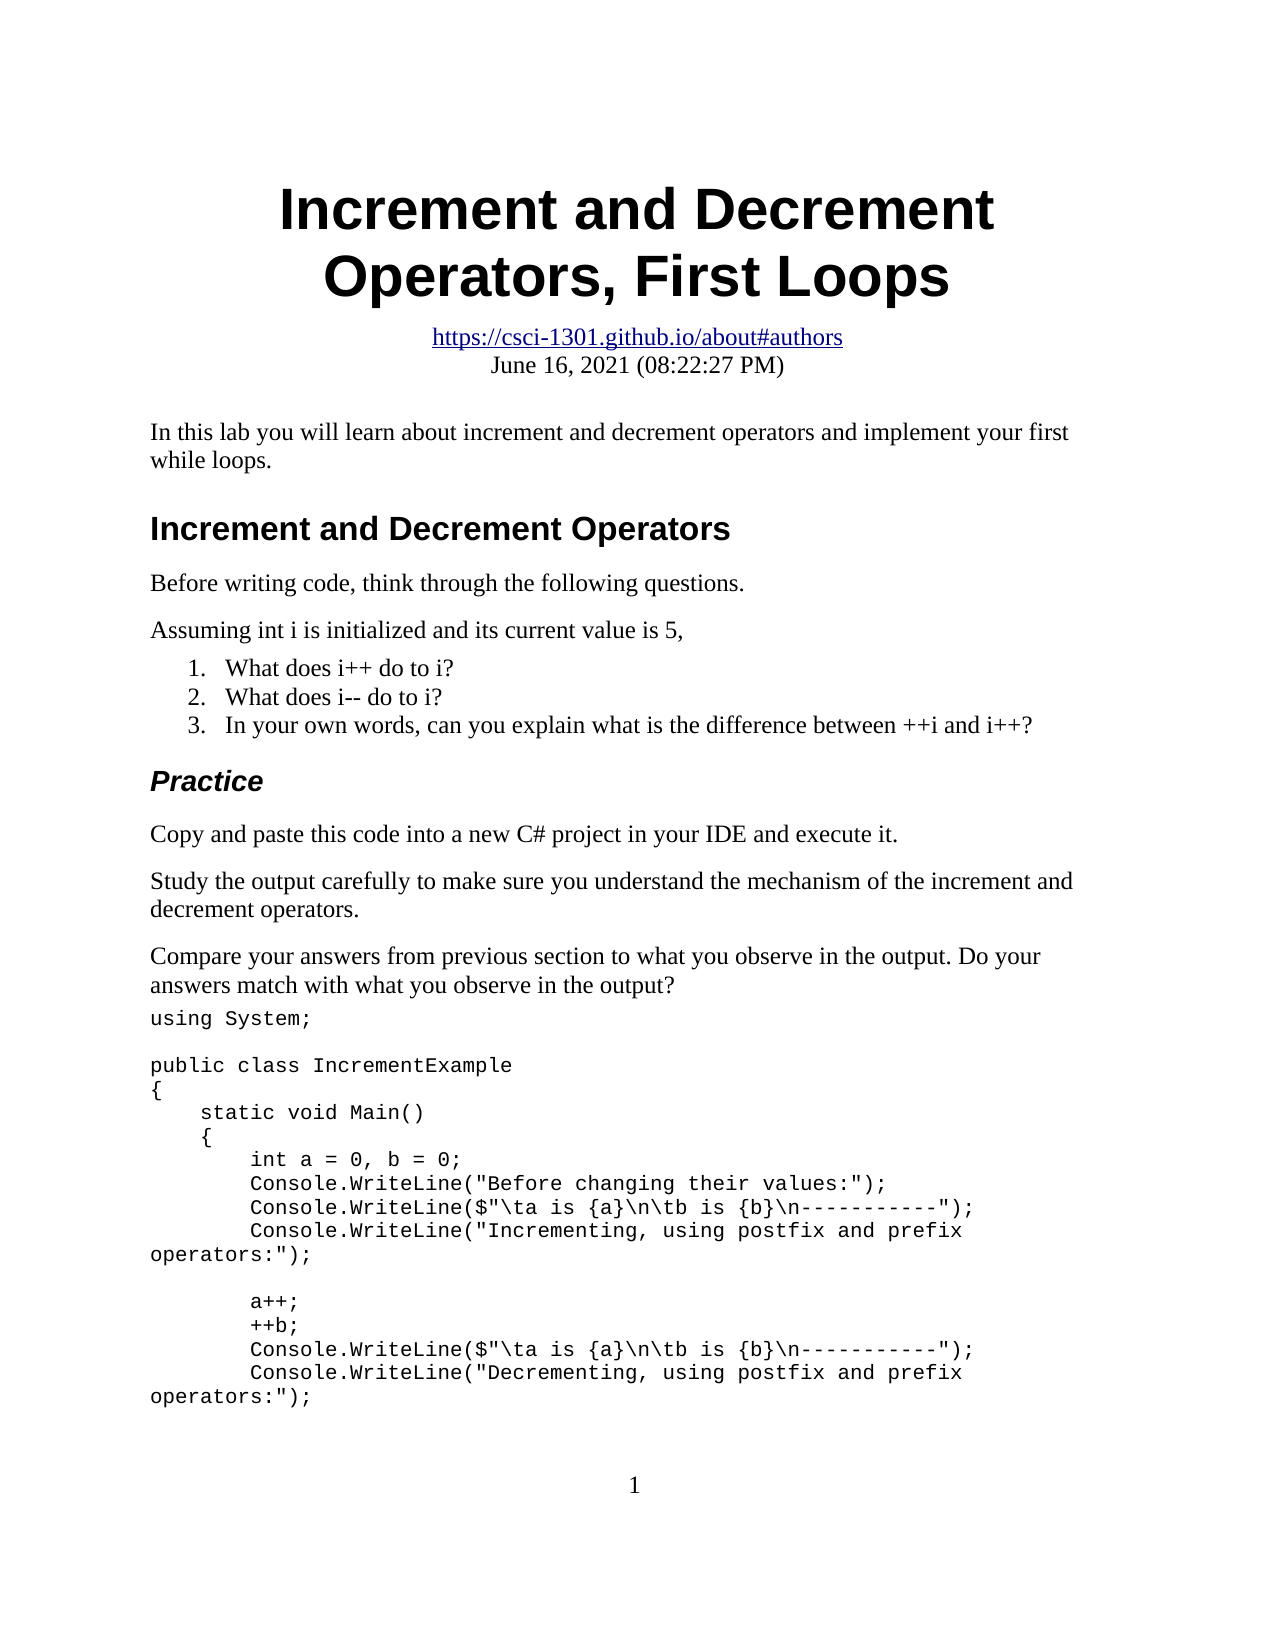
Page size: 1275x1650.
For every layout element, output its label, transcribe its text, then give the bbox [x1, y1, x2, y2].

text In this lab you will learn about increment and decrement operators and implement your first while loops. [150, 417, 1125, 474]
text Before writing code, think through the following questions. [150, 568, 1125, 597]
text https://csci-1301.github.io/about#authors [150, 322, 1125, 350]
text static void Main() [150, 1102, 1125, 1126]
title Increment and Decrement Operators, First Loops [150, 175, 1125, 309]
list In your own words, can you explain what is the difference between ++i and i++? [187, 710, 1125, 739]
text { [150, 1078, 1125, 1102]
text public class IncrementExample [150, 1055, 1125, 1078]
text Console.WriteLine("Decrementing, using postfix and prefix operators:"); [150, 1362, 1125, 1409]
text Assuming int i is initialized and its current value is 5, [150, 615, 1125, 644]
list What does i++ do to i? [187, 653, 1125, 682]
list What does i-- do to i? [187, 682, 1125, 710]
text using System; [150, 1008, 1125, 1031]
text Study the output carefully to make sure you understand the mechanism of the increment and decrement operators. [150, 866, 1125, 923]
text Compare your answers from previous section to what you observe in the output. Do your answers match with what you observe in the output? [150, 941, 1125, 999]
subtitle Increment and Decrement Operators [150, 508, 1125, 547]
text Console.WriteLine("Incrementing, using postfix and prefix operators:"); [150, 1220, 1125, 1268]
text ++b; [150, 1315, 1125, 1339]
subtitle Practice [150, 764, 1125, 798]
text a++; [150, 1291, 1125, 1315]
text Console.WriteLine($"\ta is {a}\n\tb is {b}\n-----------"); [150, 1197, 1125, 1220]
text Copy and paste this code into a new C# project in your IDE and execute it. [150, 819, 1125, 848]
text June 16, 2021 (08:22:27 PM) [150, 350, 1125, 379]
text int a = 0, b = 0; [150, 1149, 1125, 1173]
text Console.WriteLine($"\ta is {a}\n\tb is {b}\n-----------"); [150, 1339, 1125, 1362]
text Console.WriteLine("Before changing their values:"); [150, 1173, 1125, 1197]
text { [150, 1126, 1125, 1149]
